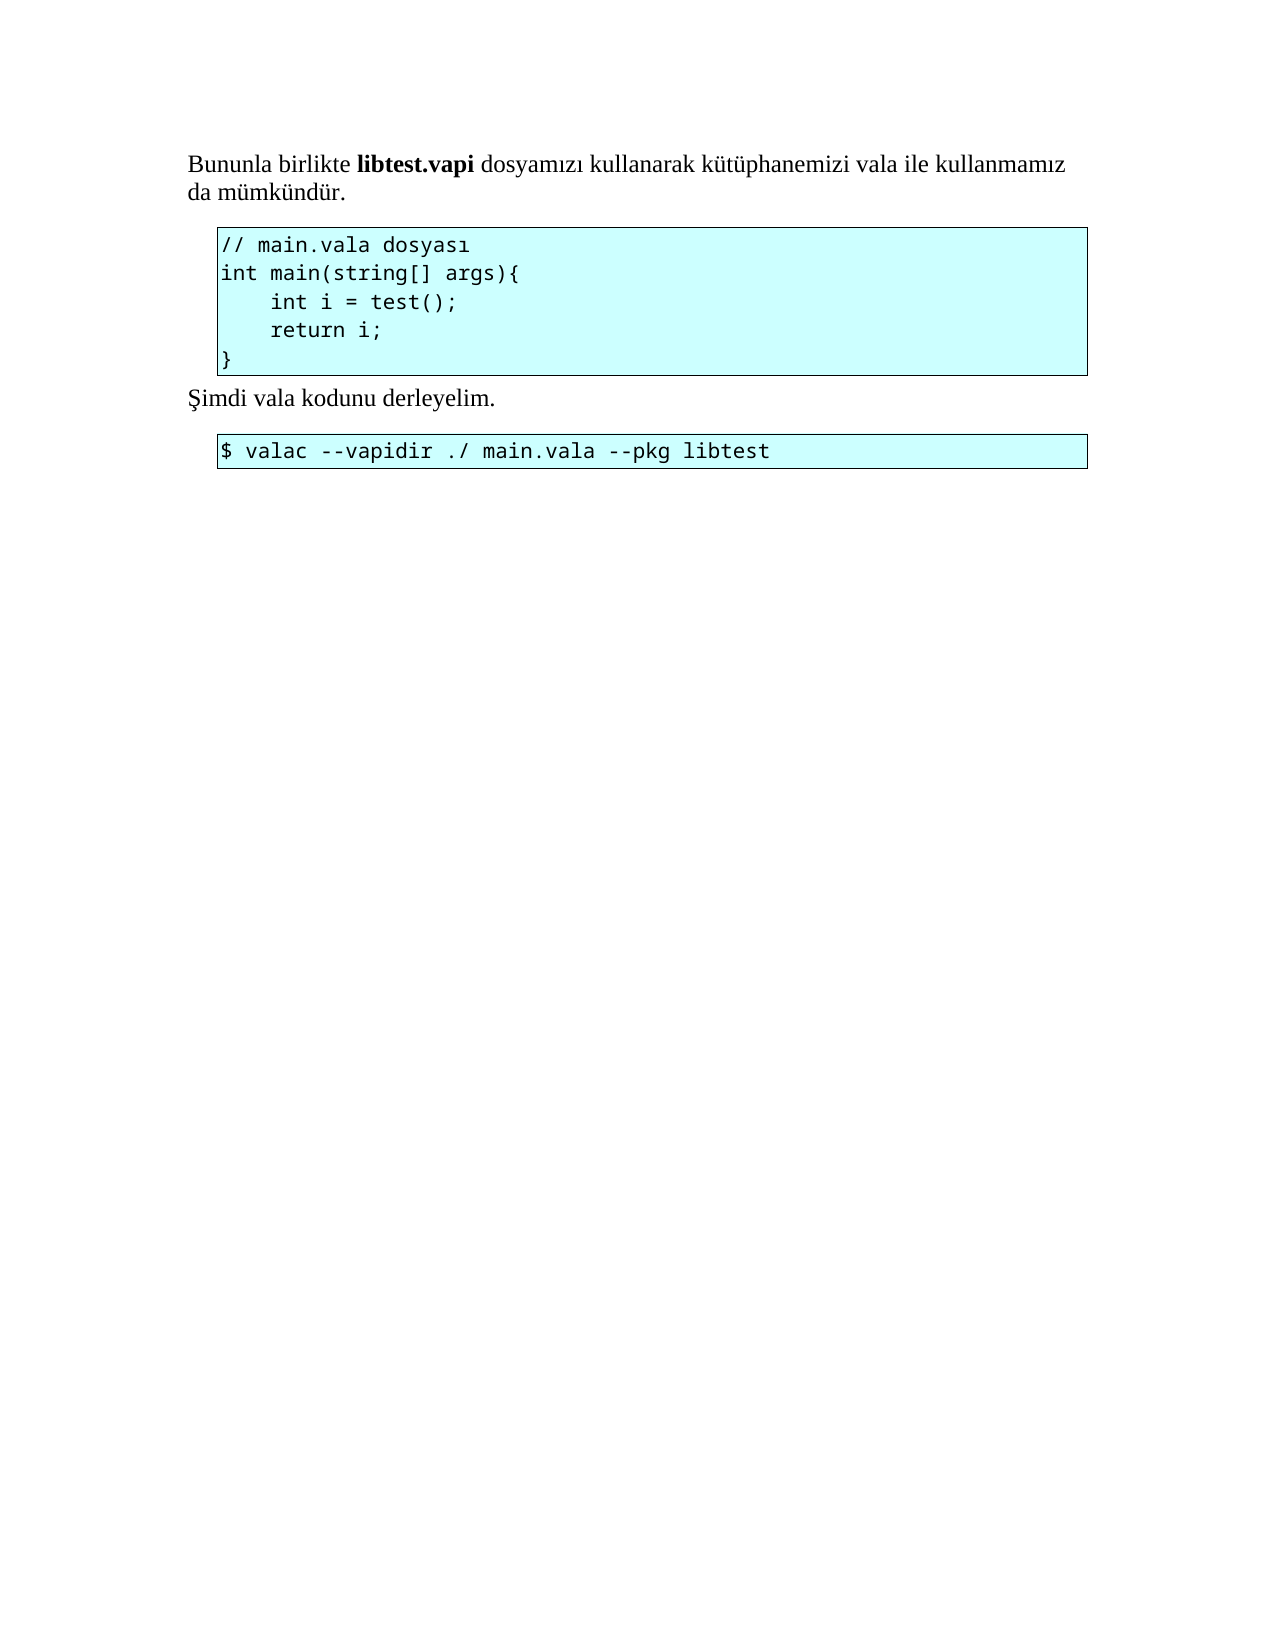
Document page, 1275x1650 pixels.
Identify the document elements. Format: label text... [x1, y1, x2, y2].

text Şimdi vala kodunu derleyelim. [187, 384, 1087, 412]
text // main.vala dosyası int main(string[] args){ int i = test(); return i; } [218, 228, 1087, 375]
text $ valac --vapidir ./ main.vala --pkg libtest [218, 435, 1087, 468]
text Bununla birlikte libtest.vapi dosyamızı kullanarak kütüphanemizi vala ile kullanmamız da mümkündür. [187, 150, 1087, 205]
